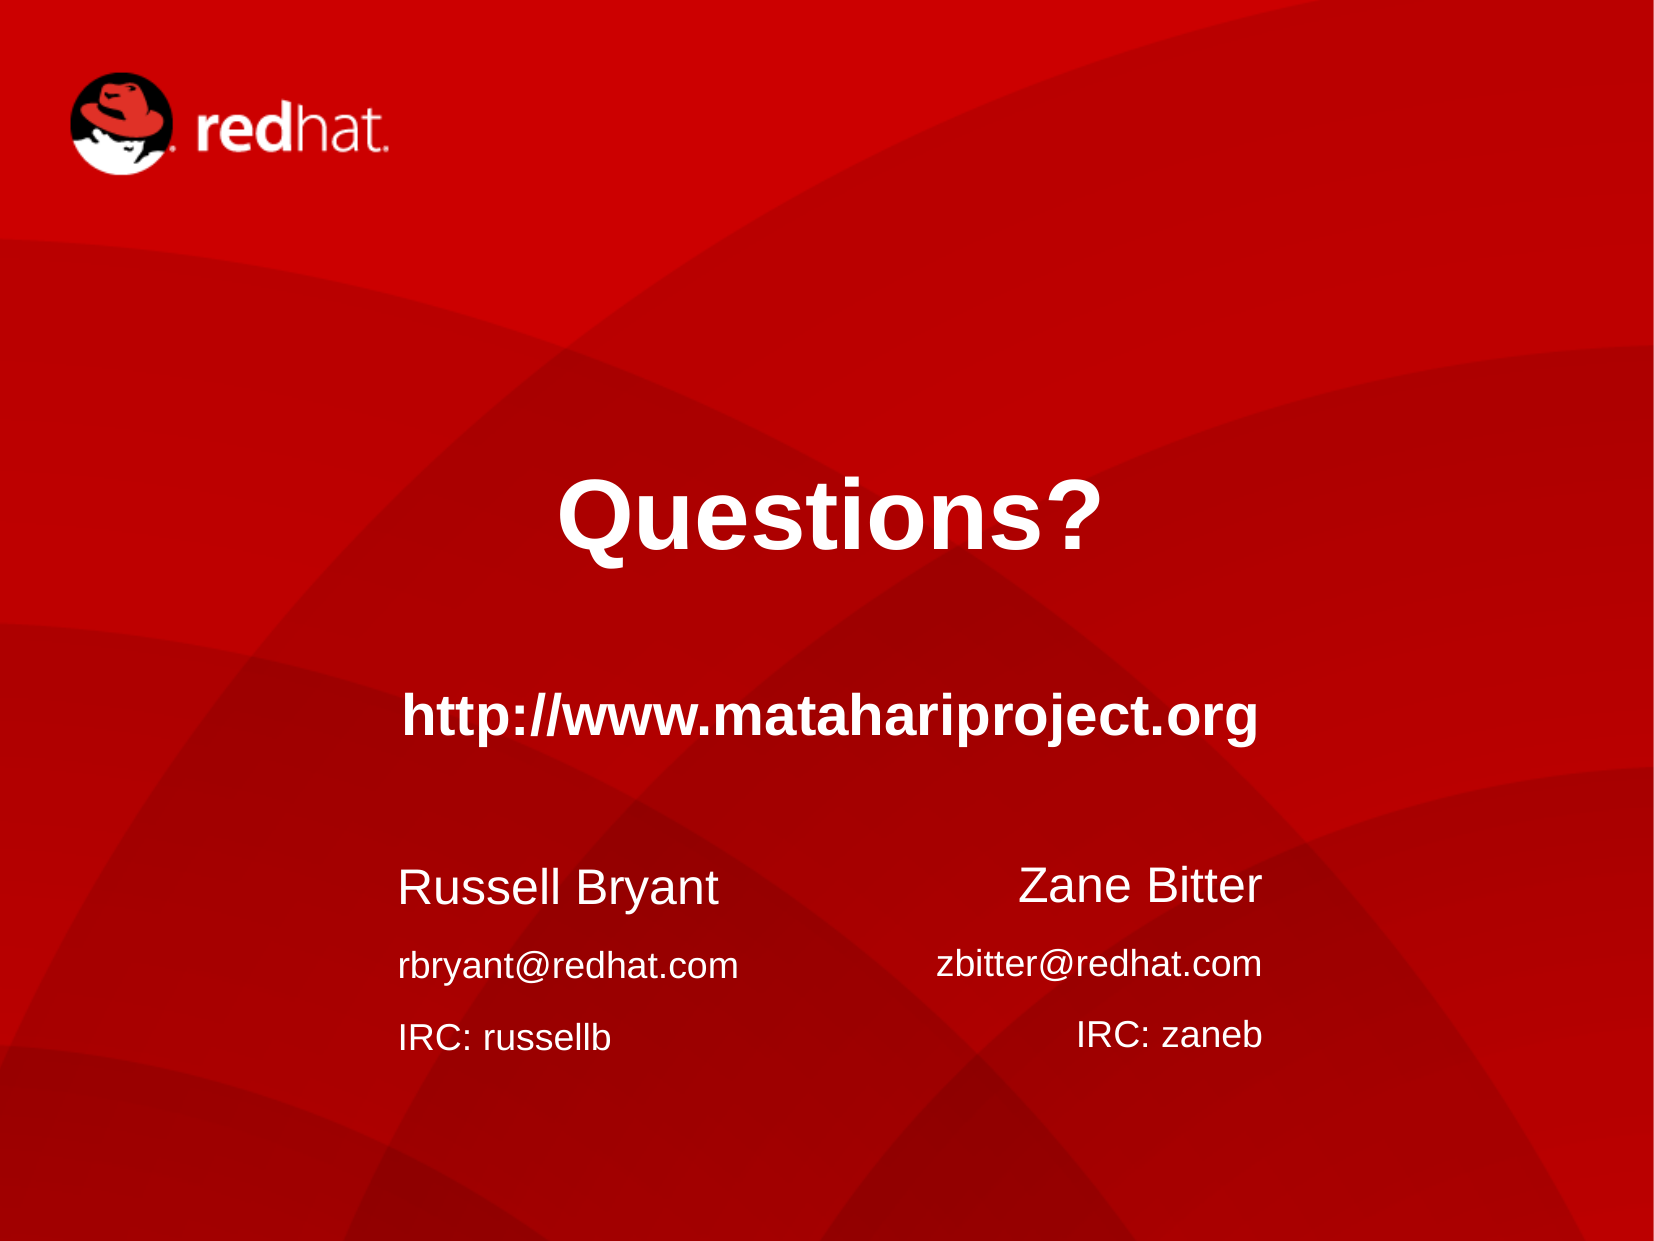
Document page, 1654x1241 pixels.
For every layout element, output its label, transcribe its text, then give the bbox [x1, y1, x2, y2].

list Zane Bitter zbitter@redhat.com IRC: zaneb [712, 856, 1264, 1086]
list Russell Bryant rbryant@redhat.com IRC: russellb [337, 859, 776, 1088]
picture [0, 0, 1654, 1241]
subtitle Questions? http://www.matahariproject.org [86, 194, 1576, 1013]
